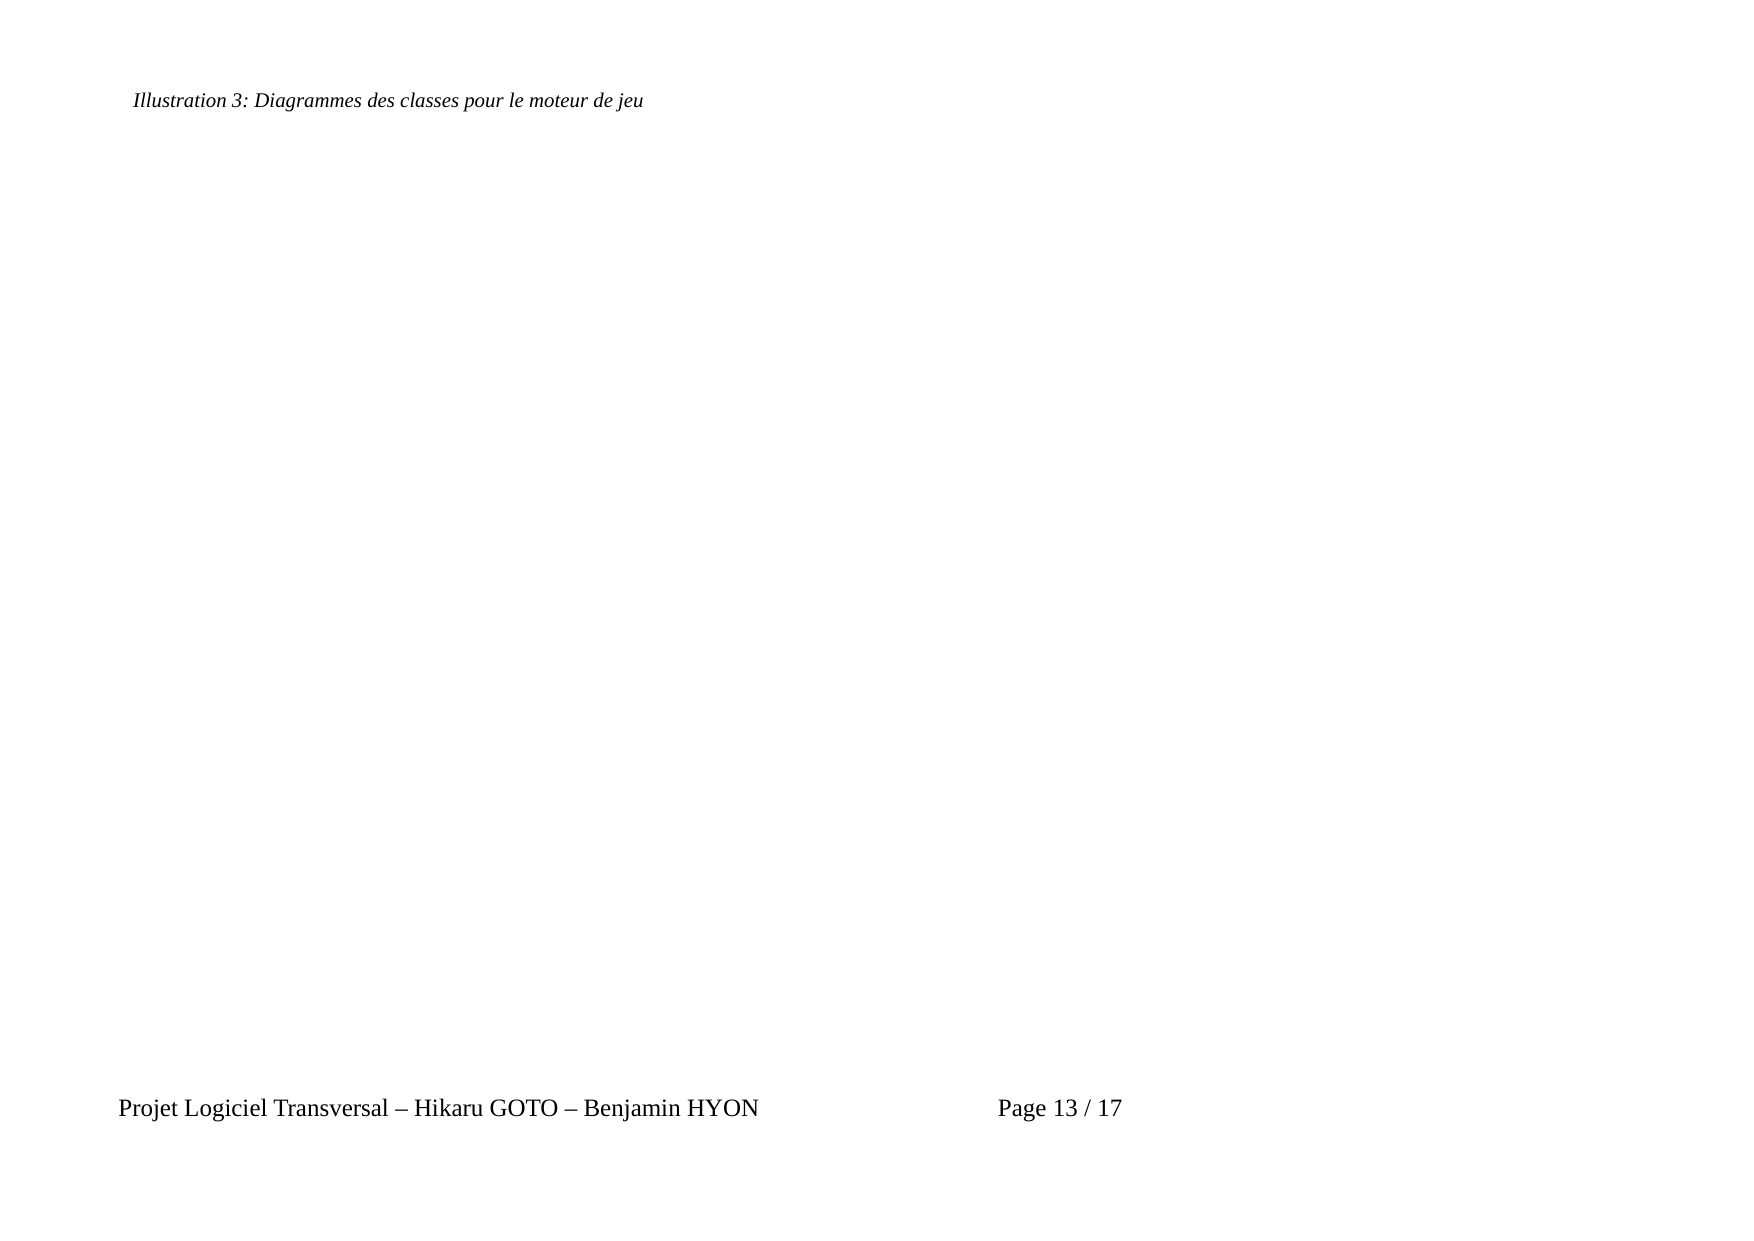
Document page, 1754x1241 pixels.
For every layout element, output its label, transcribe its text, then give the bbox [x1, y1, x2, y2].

text Illustration 3: Diagrammes des classes pour le moteur de jeu [133, 87, 1621, 112]
